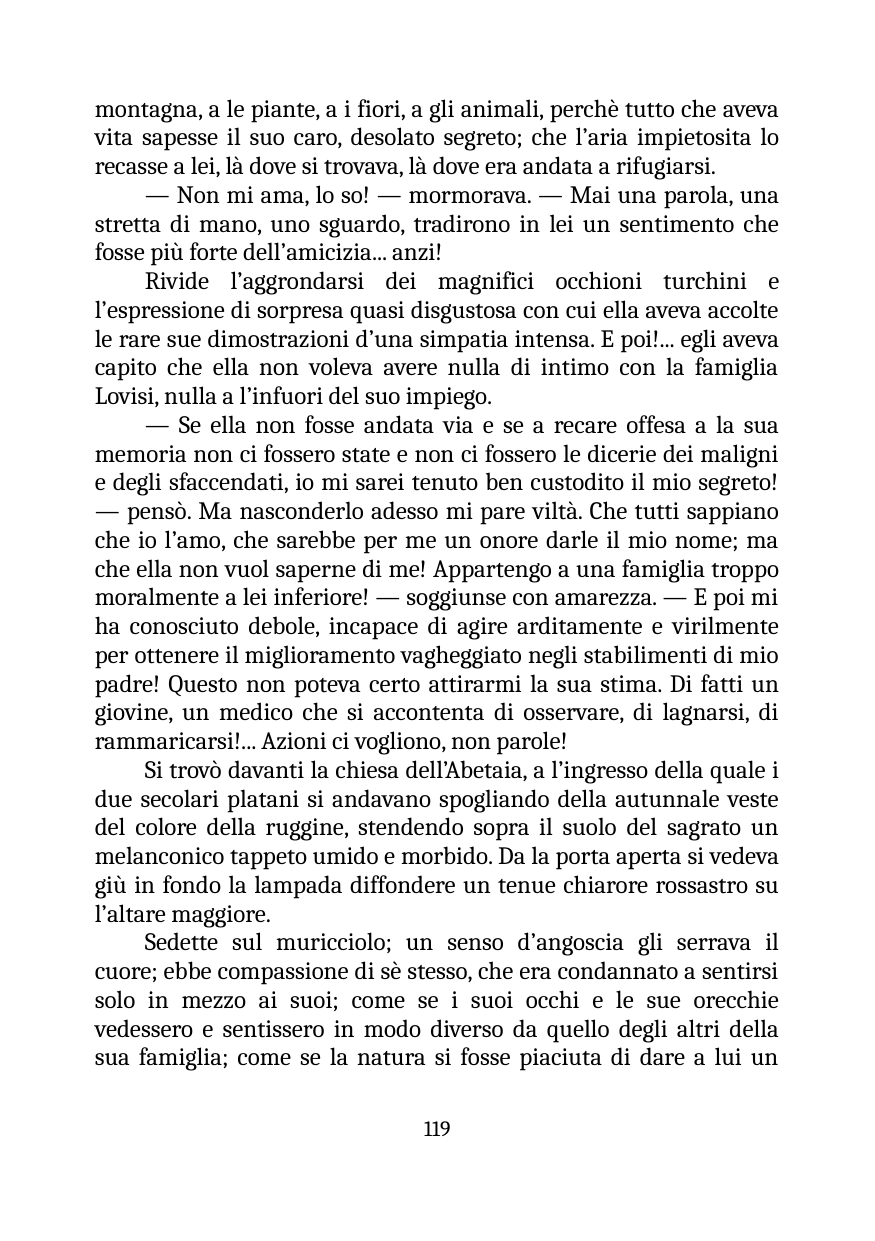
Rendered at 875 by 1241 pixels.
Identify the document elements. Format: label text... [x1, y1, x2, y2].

text — Se ella non fosse andata via e se a recare offesa a la sua memoria non ci fossero state e non ci fossero le dicerie dei maligni e degli sfaccendati, io mi sarei tenuto ben custodito il mio segreto! — pensò. Ma nasconderlo adesso mi pare viltà. Che tutti sappiano che io l’amo, che sarebbe per me un onore darle il mio nome; ma che ella non vuol saperne di me! Appartengo a una famiglia troppo moralmente a lei inferiore! — soggiunse con amarezza. — E poi mi ha conosciuto debole, incapace di agire arditamente e virilmente per ottenere il miglioramento vagheggiato negli stabilimenti di mio padre! Questo non poteva certo attirarmi la sua stima. Di fatti un giovine, un medico che si accontenta di osservare, di lagnarsi, di rammaricarsi!... Azioni ci vogliono, non parole! [94, 411, 779, 756]
text Rivide l’aggrondarsi dei magnifici occhioni turchini e l’espressione di sorpresa quasi disgustosa con cui ella aveva accolte le rare sue dimostrazioni d’una simpatia intensa. E poi!... egli aveva capito che ella non voleva avere nulla di intimo con la famiglia Lovisi, nulla a l’infuori del suo impiego. [94, 267, 779, 411]
text Sedette sul muricciolo; un senso d’angoscia gli serrava il cuore; ebbe compassione di sè stesso, che era condannato a sentirsi solo in mezzo ai suoi; come se i suoi occhi e le sue orecchie vedessero e sentissero in modo diverso da quello degli altri della sua famiglia; come se la natura si fosse piaciuta di dare a lui un [94, 928, 779, 1072]
text montagna, a le piante, a i fiori, a gli animali, perchè tutto che aveva vita sapesse il suo caro, desolato segreto; che l’aria impietosita lo recasse a lei, là dove si trovava, là dove era andata a rifugiarsi. [94, 94, 779, 181]
text — Non mi ama, lo so! — mormorava. — Mai una parola, una stretta di mano, uno sguardo, tradirono in lei un sentimento che fosse più forte dell’amicizia... anzi! [94, 181, 779, 267]
text Si trovò davanti la chiesa dell’Abetaia, a l’ingresso della quale i due secolari platani si andavano spogliando della autunnale veste del colore della ruggine, stendendo sopra il suolo del sagrato un melanconico tappeto umido e morbido. Da la porta aperta si vedeva giù in fondo la lampada diffondere un tenue chiarore rossastro su l’altare maggiore. [94, 756, 779, 928]
